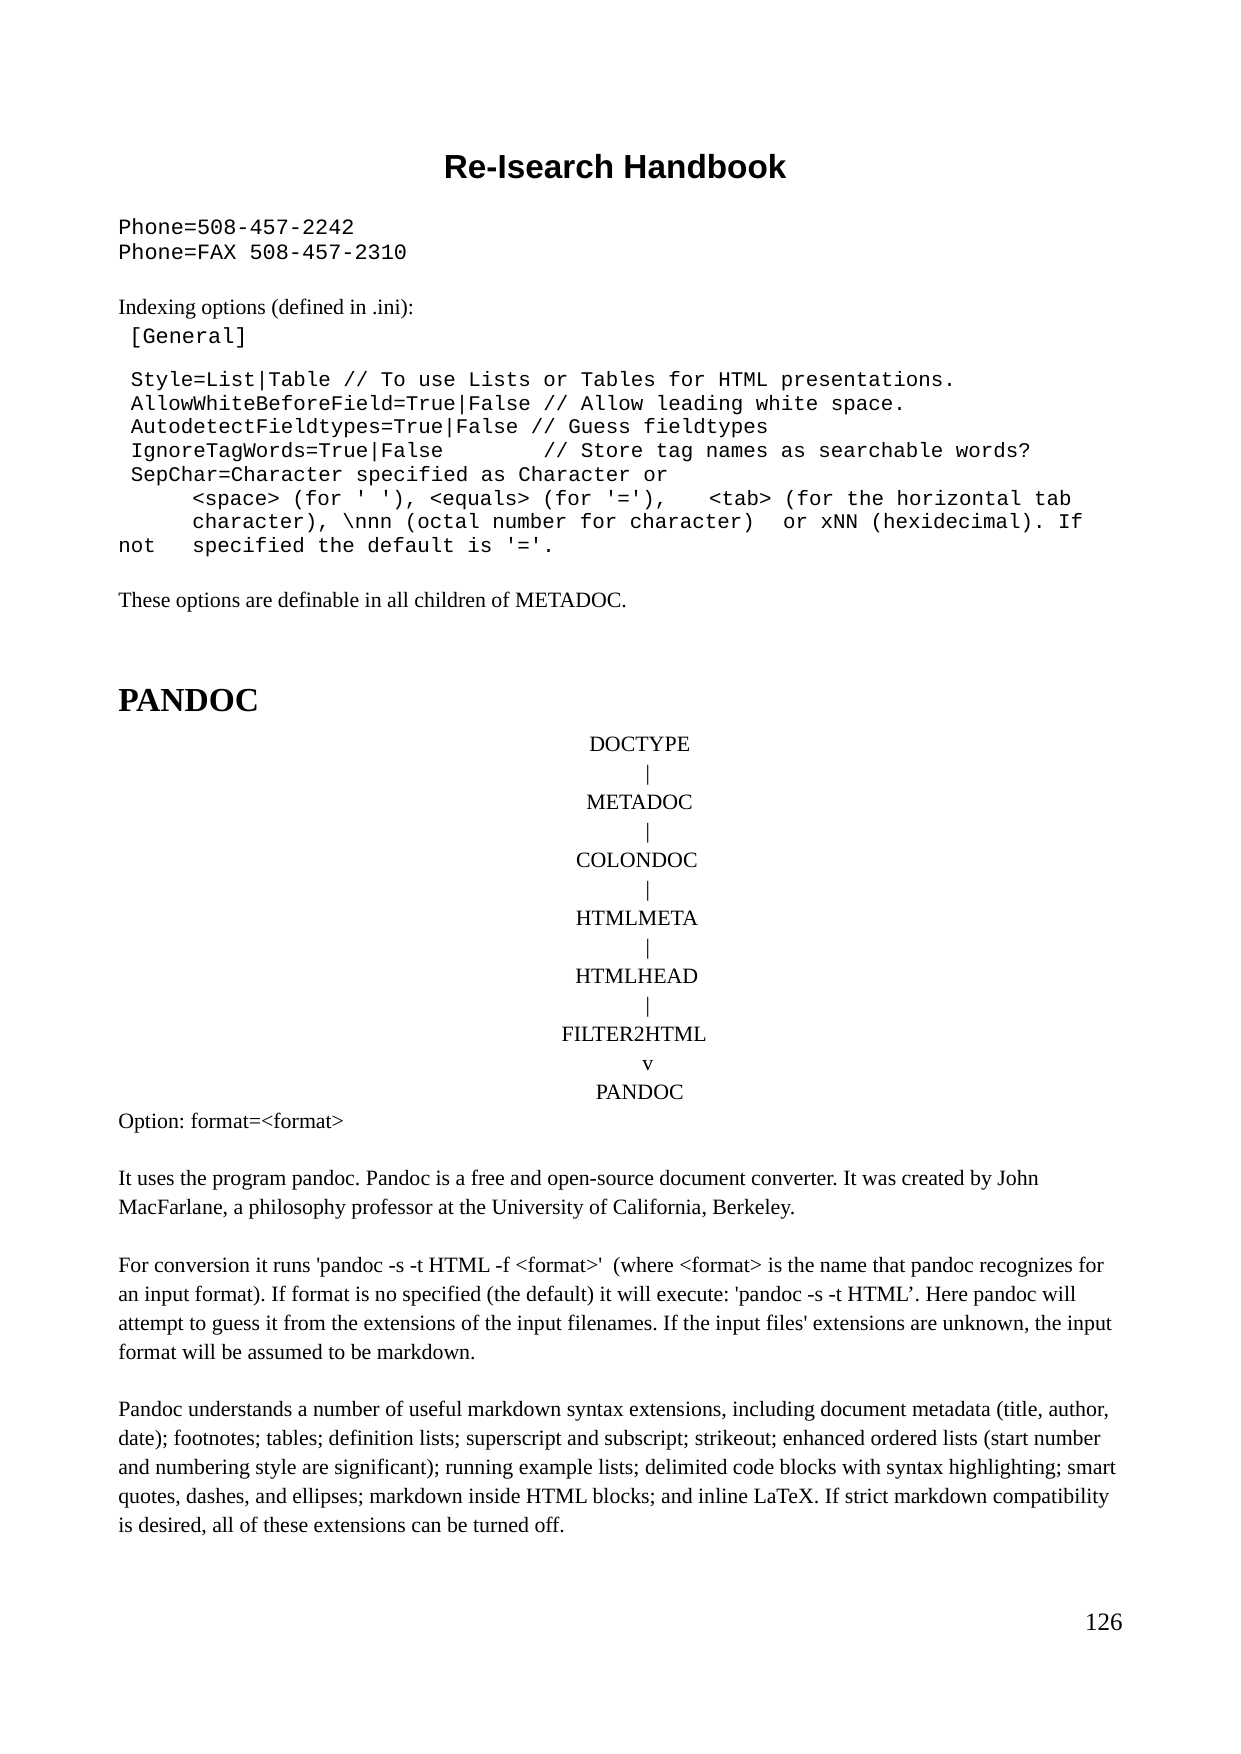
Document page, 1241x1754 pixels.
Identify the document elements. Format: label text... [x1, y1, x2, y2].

text Phone=FAX 508-457-2310 [118, 241, 1122, 266]
subtitle PANDOC [118, 680, 1122, 719]
text Option: format=<format> [118, 1108, 1122, 1133]
text DOCTYPE [118, 731, 1122, 757]
text v [118, 1050, 1122, 1075]
text | [118, 992, 1122, 1017]
text | [118, 760, 1122, 786]
text Pandoc understands a number of useful markdown syntax extensions, including document metadata (title, author, date); footnotes; tables; definition lists; superscript and subscript; strikeout; enhanced ordered lists (start number and numbering style are significant); running example lists; delimited code blocks with syntax highlighting; smart quotes, dashes, and ellipses; markdown inside HTML blocks; and inline LaTeX. If strict markdown compatibility is desired, all of these extensions can be turned off. [118, 1396, 1122, 1537]
text Phone=508-457-2242 [118, 216, 1122, 241]
text It uses the program pandoc. Pandoc is a free and open-source document converter. It was created by John MacFarlane, a philosophy professor at the University of California, Berkeley. [118, 1165, 1122, 1219]
text PANDOC [118, 1079, 1122, 1104]
text Style=List|Table // To use Lists or Tables for HTML presentations. [118, 369, 1122, 393]
text For conversion it runs 'pandoc -s -t HTML -f <format>' (where <format> is the name that pandoc recognizes for an input format). If format is no specified (the default) it will execute: 'pandoc -s -t HTML’. Here pandoc will attempt to guess it from the extensions of the input filenames. If the input files' extensions are unknown, the input format will be assumed to be markdown. [118, 1252, 1122, 1364]
text COLONDOC [118, 847, 1122, 872]
text [General] [118, 323, 1122, 350]
text | [118, 818, 1122, 843]
text METADOC [118, 789, 1122, 814]
text SepChar=Character specified as Character or [118, 464, 1122, 487]
text These options are definable in all children of METADOC. [118, 587, 1122, 612]
text | [118, 934, 1122, 959]
text HTMLMETA [118, 905, 1122, 930]
text | [118, 876, 1122, 901]
text HTMLHEAD [118, 963, 1122, 988]
text AutodetectFieldtypes=True|False // Guess fieldtypes [118, 417, 1122, 440]
text AllowWhiteBeforeField=True|False // Allow leading white space. [118, 393, 1122, 417]
text IgnoreTagWords=True|False // Store tag names as searchable words? [118, 440, 1122, 464]
text <space> (for ' '), <equals> (for '='), <tab> (for the horizontal tab character), \nnn (octal number for character) or xNN (hexidecimal). If not specified the default is '='. [118, 487, 1122, 558]
text Indexing options (defined in .ini): [118, 294, 1122, 319]
text FILTER2HTML [118, 1021, 1122, 1046]
